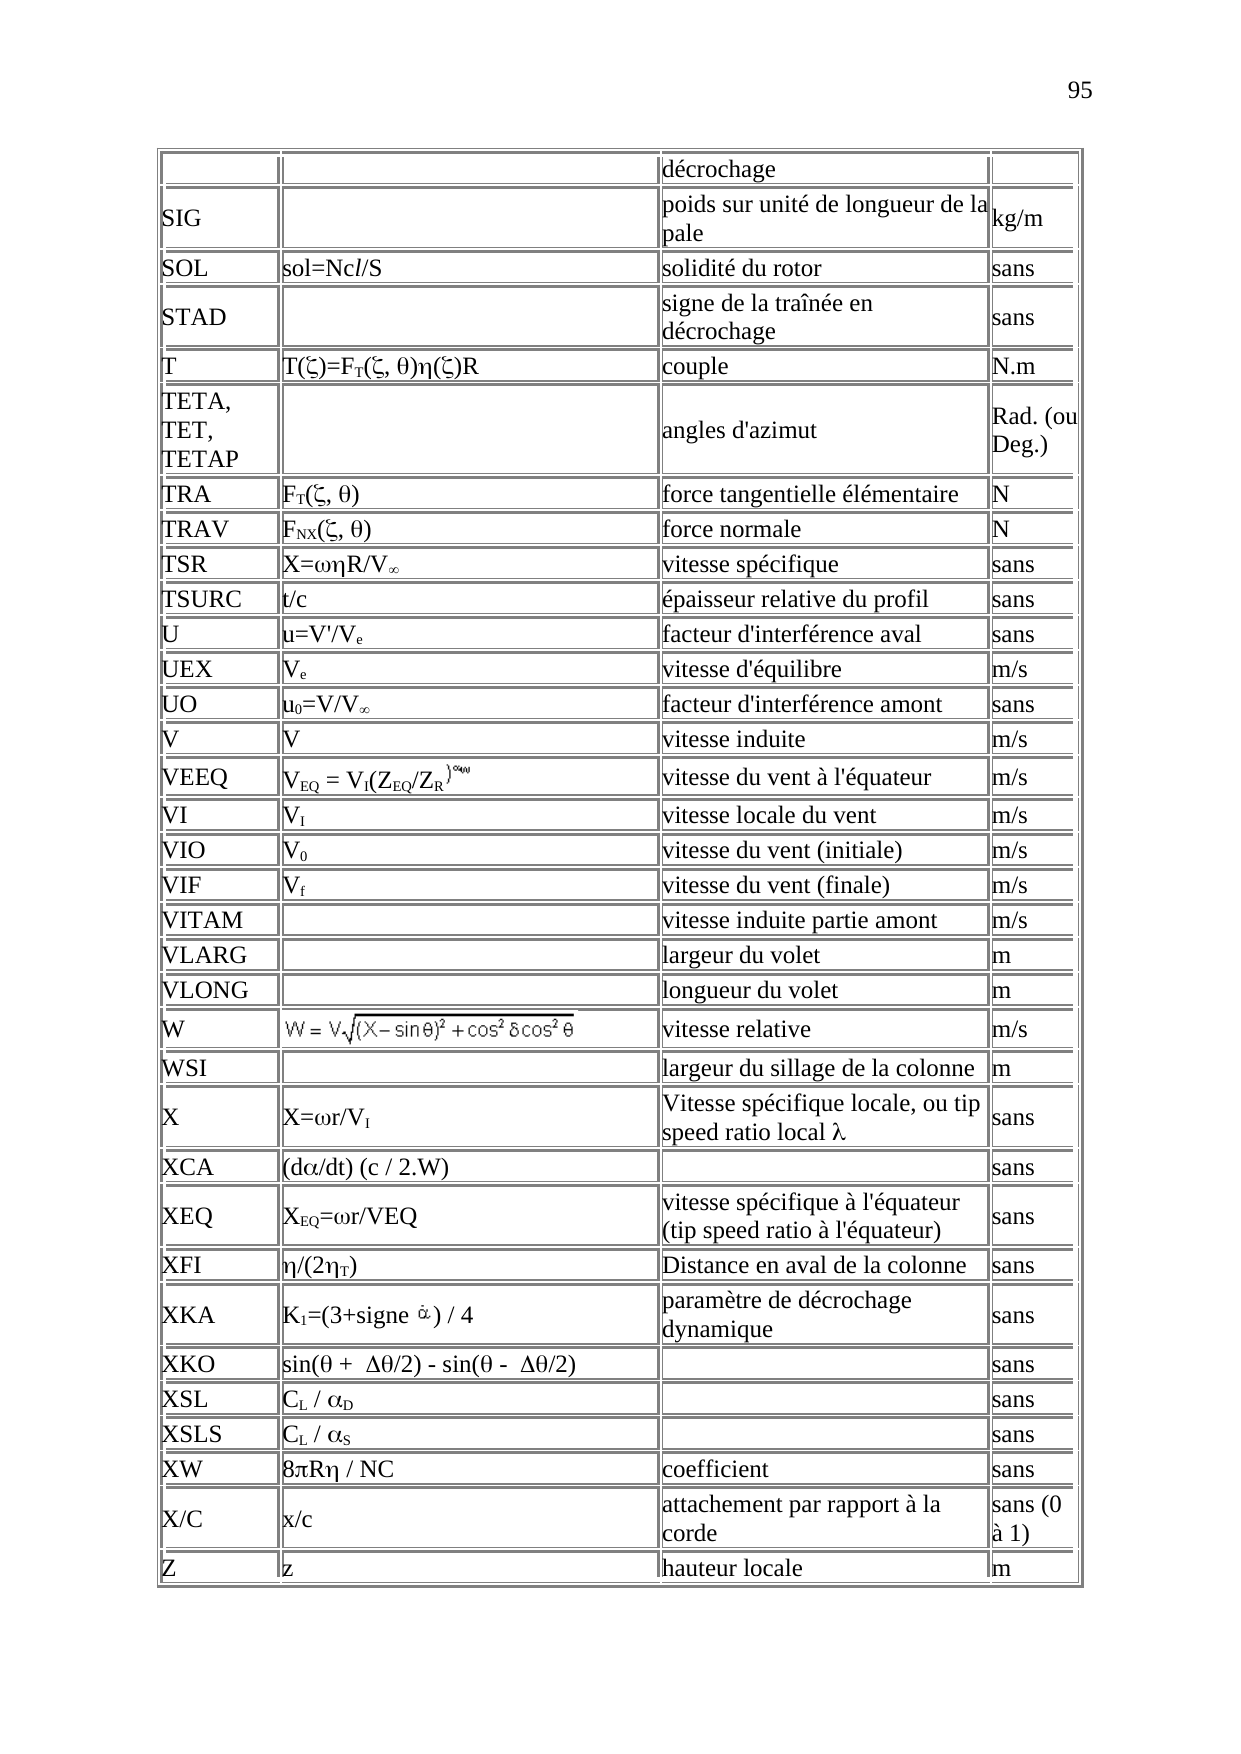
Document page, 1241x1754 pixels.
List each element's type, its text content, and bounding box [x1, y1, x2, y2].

table_cell couple [663, 351, 987, 380]
table_cell m/s [990, 794, 1081, 829]
table_cell Distance en aval de la colonne [663, 1251, 987, 1279]
table_cell SOL [160, 246, 280, 281]
table_cell N [990, 508, 1081, 543]
table_cell Vf [284, 871, 657, 899]
table_cell m/s [990, 899, 1081, 934]
table_cell attachement par rapport à la corde [663, 1489, 987, 1547]
table_cell z [280, 1547, 660, 1582]
table_cell [663, 1384, 987, 1413]
table_cell V [160, 718, 280, 753]
table_cell V0 [284, 836, 657, 864]
table_cell sans [990, 613, 1081, 648]
table_cell W [160, 1004, 280, 1047]
table_cell sol=Ncl/S [284, 253, 657, 281]
table_cell Vitesse spécifique locale, ou tip speed ratio local  [663, 1088, 987, 1146]
table_cell N [990, 473, 1081, 508]
table_cell vitesse induite [663, 724, 987, 753]
table_cell t/c [284, 584, 657, 613]
table_cell XSL [160, 1378, 280, 1413]
table_cell [284, 976, 657, 1004]
table_cell FNX(, ) [284, 514, 657, 543]
table_cell sans [990, 683, 1081, 718]
table_cell vitesse induite partie amont [663, 906, 987, 934]
table_cell facteur d'interférence amont [663, 689, 987, 718]
table_cell longueur du volet [663, 976, 987, 1004]
table_cell WSI [160, 1047, 280, 1082]
table_cell m [990, 1047, 1081, 1082]
table_cell angles d'azimut [663, 386, 987, 473]
table_cell m [990, 1547, 1081, 1582]
table_cell sans [990, 1244, 1081, 1279]
table_cell XEQ=r/VEQ [284, 1187, 657, 1244]
table_cell m [990, 934, 1081, 969]
table_cell VI [160, 794, 280, 829]
table_cell [284, 386, 657, 473]
picture [415, 1301, 433, 1324]
table_cell TETA, TET, TETAP [160, 380, 280, 473]
table_cell largeur du sillage de la colonne [663, 1053, 987, 1082]
table_cell x/c [284, 1489, 657, 1547]
table_cell STAD [160, 281, 280, 345]
table_cell m/s [990, 1004, 1081, 1047]
table_cell [990, 149, 1081, 183]
table_cell m/s [990, 718, 1081, 753]
table_cell [663, 1419, 987, 1448]
table_cell [284, 189, 657, 246]
table_cell vitesse d'équilibre [663, 654, 987, 683]
table_cell TSR [160, 543, 280, 578]
table_cell VEQ = VI(ZEQ/ZR [284, 759, 657, 794]
table_cell K1=(3+signe ) / 4 [284, 1286, 657, 1343]
table_cell sans [990, 1082, 1081, 1146]
table_cell CL / S [284, 1419, 657, 1448]
table_cell SIG [160, 183, 280, 246]
table_cell m [990, 969, 1081, 1004]
table_cell XKA [160, 1279, 280, 1343]
table_cell VIF [160, 864, 280, 899]
table_cell N.m [990, 345, 1081, 380]
table_cell [284, 941, 657, 969]
table_cell CL / D [284, 1384, 657, 1413]
table_cell vitesse du vent (finale) [663, 871, 987, 899]
table_cell XKO [160, 1343, 280, 1378]
table_cell solidité du rotor [663, 253, 987, 281]
table_cell kg/m [990, 183, 1081, 246]
table_cell [579, 1011, 657, 1047]
table_cell Z [160, 1547, 280, 1582]
table_cell [284, 906, 657, 934]
table_cell [163, 154, 280, 183]
table_cell sans [990, 578, 1081, 613]
table_cell X/C [160, 1483, 280, 1547]
table_cell u=V'/Ve [284, 619, 657, 648]
table_cell vitesse du vent à l'équateur [663, 759, 987, 794]
table_cell épaisseur relative du profil [663, 584, 987, 613]
picture [282, 1010, 579, 1047]
table_cell [663, 1349, 987, 1378]
table_cell force tangentielle élémentaire [663, 479, 987, 508]
table_cell vitesse locale du vent [663, 801, 987, 829]
table_cell poids sur unité de longueur de la pale [663, 189, 987, 246]
table_cell signe de la traînée en décrochage [663, 288, 987, 345]
table_cell /(2T) [284, 1251, 657, 1279]
table_cell FT(, ) [284, 479, 657, 508]
table_cell m/s [990, 753, 1081, 794]
table_cell V [284, 724, 657, 753]
table_cell m/s [990, 648, 1081, 683]
table_cell vitesse du vent (initiale) [663, 836, 987, 864]
table_cell hauteur locale [660, 1547, 990, 1582]
table_cell [284, 1053, 657, 1082]
table_cell TSURC [160, 578, 280, 613]
table_cell VI [284, 801, 657, 829]
table_cell m/s [990, 829, 1081, 864]
table_cell sans (0 à 1) [990, 1483, 1081, 1547]
table_cell X=R/V [284, 549, 657, 578]
table_cell force normale [663, 514, 987, 543]
table_cell VIO [160, 829, 280, 864]
table_cell sans [990, 1343, 1081, 1378]
table_cell U [160, 613, 280, 648]
table_cell TRA [160, 473, 280, 508]
table_cell X [160, 1082, 280, 1146]
table_cell [284, 288, 657, 345]
table_cell VEEQ [160, 753, 280, 794]
table_cell XSLS [160, 1413, 280, 1448]
table_cell u0=V/V [284, 689, 657, 718]
table_cell sans [990, 1413, 1081, 1448]
table_cell Rad. (ou Deg.) [990, 380, 1081, 473]
table_cell sin( +/2) - sin( -/2) [284, 1349, 657, 1378]
table_cell facteur d'interférence aval [663, 619, 987, 648]
table_cell sans [990, 1279, 1081, 1343]
table_cell sans [990, 1146, 1081, 1181]
table_cell [663, 1152, 987, 1181]
table_cell [280, 149, 660, 183]
table_cell sans [990, 1448, 1081, 1483]
table_cell VITAM [160, 899, 280, 934]
table_cell paramètre de décrochage dynamique [663, 1286, 987, 1343]
picture [443, 759, 475, 789]
table_cell T [160, 345, 280, 380]
table_cell décrochage [660, 149, 990, 183]
table_cell (d/dt) (c / 2.W) [284, 1152, 657, 1181]
table_cell XW [160, 1448, 280, 1483]
table_cell sans [990, 281, 1081, 345]
table_cell VLARG [160, 934, 280, 969]
table_cell X=r/VI [284, 1088, 657, 1146]
table_cell largeur du volet [663, 941, 987, 969]
table_cell vitesse spécifique à l'équateur (tip speed ratio à l'équateur) [663, 1187, 987, 1244]
table_cell Ve [284, 654, 657, 683]
table_cell UEX [160, 648, 280, 683]
table_cell sans [990, 1378, 1081, 1413]
table_cell 8R / NC [284, 1454, 657, 1483]
table_cell XFI [160, 1244, 280, 1279]
table_cell VLONG [160, 969, 280, 1004]
table_cell TRAV [160, 508, 280, 543]
table_cell XEQ [160, 1181, 280, 1244]
table_cell sans [990, 543, 1081, 578]
table_cell m/s [990, 864, 1081, 899]
table_cell sans [990, 246, 1081, 281]
table_cell vitesse relative [663, 1011, 987, 1047]
table_cell vitesse spécifique [663, 549, 987, 578]
table_cell coefficient [663, 1454, 987, 1483]
table_cell UO [160, 683, 280, 718]
table_cell sans [990, 1181, 1081, 1244]
table_cell T()=FT(, )()R [284, 351, 657, 380]
table_cell XCA [160, 1146, 280, 1181]
